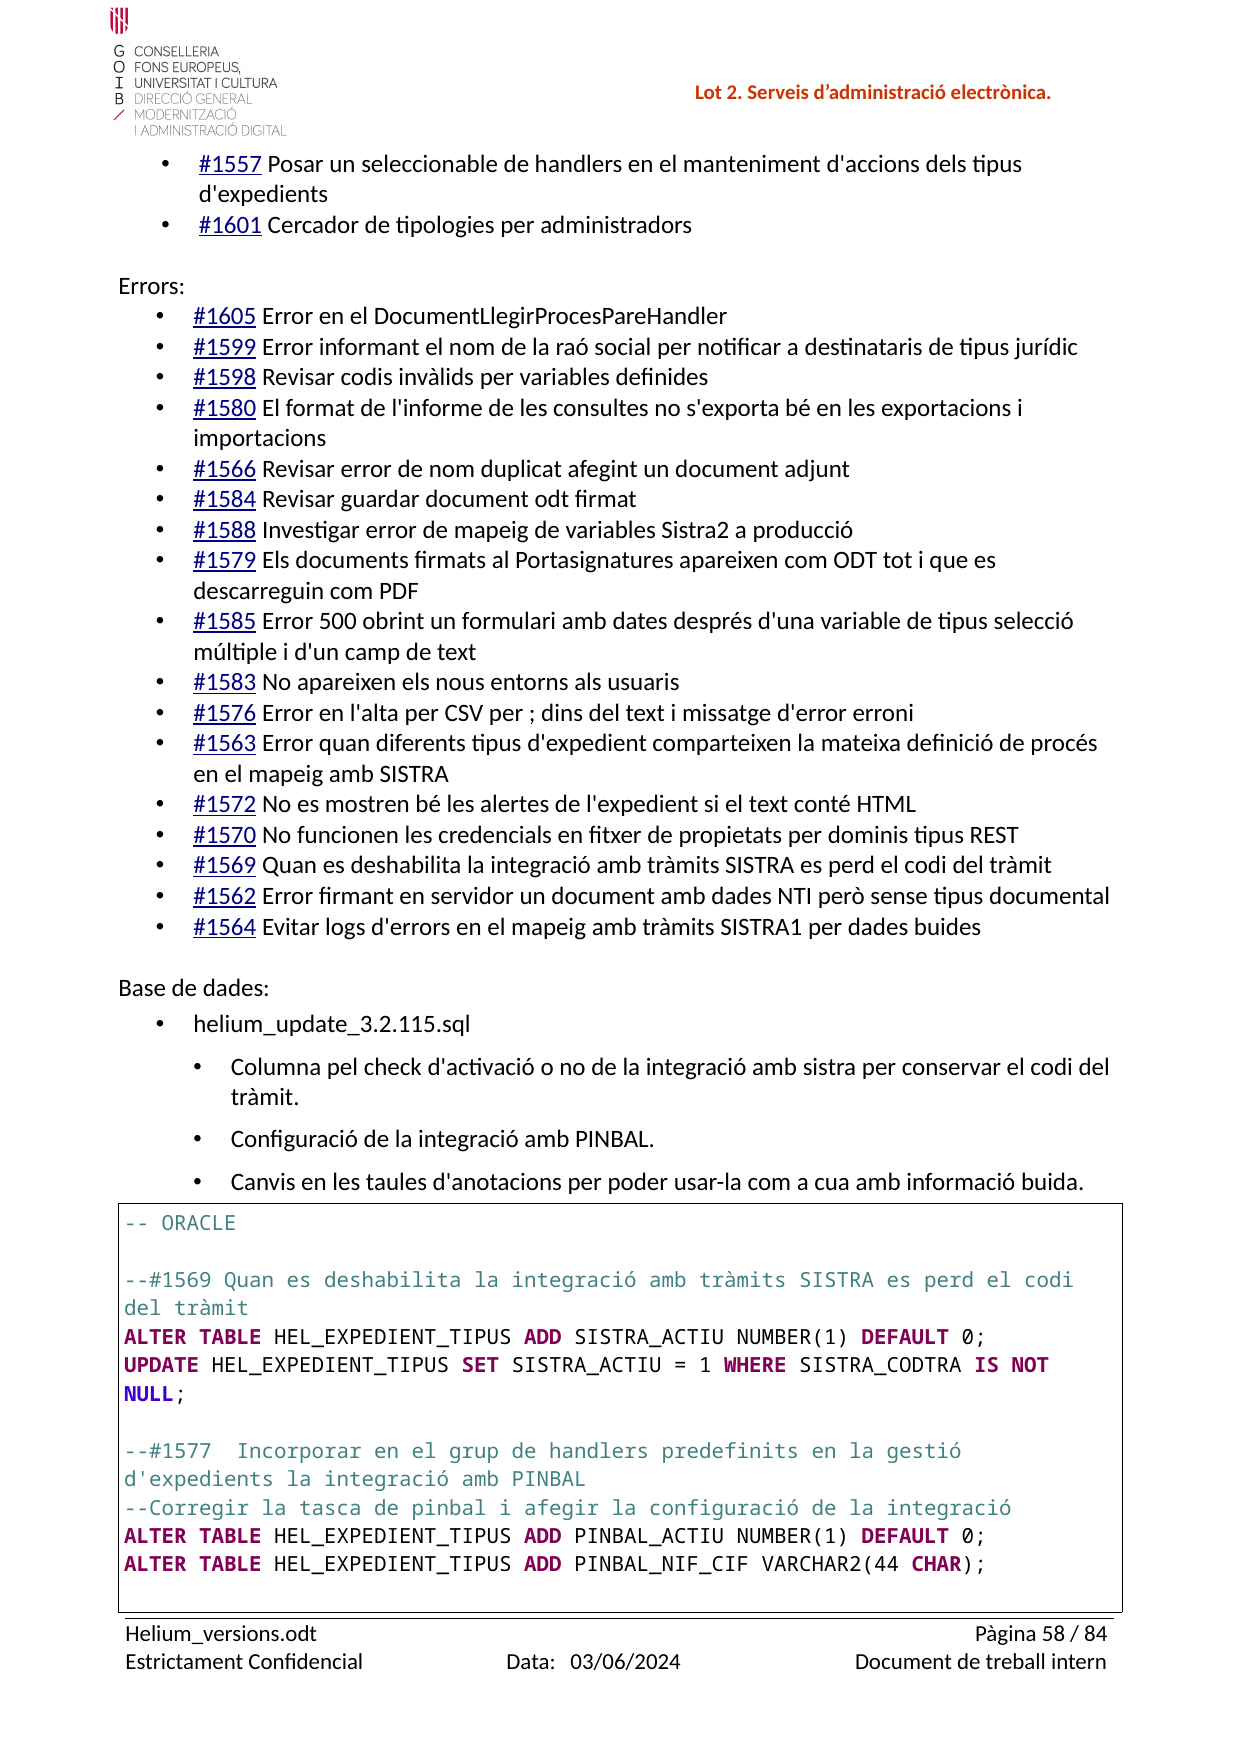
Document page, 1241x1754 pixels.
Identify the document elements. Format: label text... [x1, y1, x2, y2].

list #1564 Evitar logs d'errors en el mapeig amb tràmits SISTRA1 per dades buides [156, 911, 1122, 941]
list helium_update_3.2.115.sql [156, 1008, 1122, 1039]
list #1566 Revisar error de nom duplicat afegint un document adjunt [156, 453, 1122, 483]
list #1570 No funcionen les credencials en fitxer de propietats per dominis tipus REST [156, 819, 1122, 850]
table_header -- ORACLE --#1569 Quan es deshabilita la integració amb tràmits SISTRA es perd el codi del tràmit ALTER TABLE HEL_EXPEDIENT_TIPUS ADD SISTRA_ACTIU NUMBER(1) DEFAULT 0; UPDATE HEL_EXPEDIENT_TIPUS SET SISTRA_ACTIU = 1 WHERE SISTRA_CODTRA IS NOT NULL; --#1577 Incorporar en el grup de handlers predefinits en la gestió d'expedients la integració amb PINBAL --Corregir la tasca de pinbal i afegir la configuració de la integració ALTER TABLE HEL_EXPEDIENT_TIPUS ADD PINBAL_ACTIU NUMBER(1) DEFAULT 0; ALTER TABLE HEL_EXPEDIENT_TIPUS ADD PINBAL_NIF_CIF VARCHAR2(44 CHAR); [119, 1204, 1122, 1612]
list #1563 Error quan diferents tipus d'expedient comparteixen la mateixa definició de procés en el mapeig amb SISTRA [156, 728, 1122, 789]
list Canvis en les taules d'anotacions per poder usar-la com a cua amb informació buida. [193, 1166, 1122, 1196]
list Columna pel check d'activació o no de la integració amb sistra per conservar el codi del tràmit. [193, 1051, 1122, 1112]
list #1599 Error informant el nom de la raó social per notificar a destinataris de tipus jurídic [156, 331, 1122, 361]
list #1562 Error firmant en servidor un document amb dades NTI però sense tipus documental [156, 880, 1122, 911]
text Errors: [118, 270, 1122, 300]
list #1605 Error en el DocumentLlegirProcesPareHandler [156, 300, 1122, 331]
list #1598 Revisar codis invàlids per variables definides [156, 361, 1122, 392]
picture [100, 0, 297, 144]
list #1580 El format de l'informe de les consultes no s'exporta bé en les exportacions i importacions [156, 392, 1122, 453]
list #1601 Cercador de tipologies per administradors [161, 209, 1122, 239]
list #1572 No es mostren bé les alertes de l'expedient si el text conté HTML [156, 789, 1122, 819]
list #1557 Posar un seleccionable de handlers en el manteniment d'accions dels tipus d'expedients [161, 148, 1122, 209]
list #1588 Investigar error de mapeig de variables Sistra2 a producció [156, 514, 1122, 544]
list #1576 Error en l'alta per CSV per ; dins del text i missatge d'error erroni [156, 697, 1122, 728]
list #1585 Error 500 obrint un formulari amb dates després d'una variable de tipus selecció múltiple i d'un camp de text [156, 606, 1122, 667]
list #1584 Revisar guardar document odt firmat [156, 483, 1122, 514]
text Base de dades: [118, 972, 1122, 1002]
list #1569 Quan es deshabilita la integració amb tràmits SISTRA es perd el codi del tràmit [156, 850, 1122, 880]
list #1579 Els documents firmats al Portasignatures apareixen com ODT tot i que es descarreguin com PDF [156, 544, 1122, 606]
list #1583 No apareixen els nous entorns als usuaris [156, 667, 1122, 697]
list Configuració de la integració amb PINBAL. [193, 1123, 1122, 1154]
